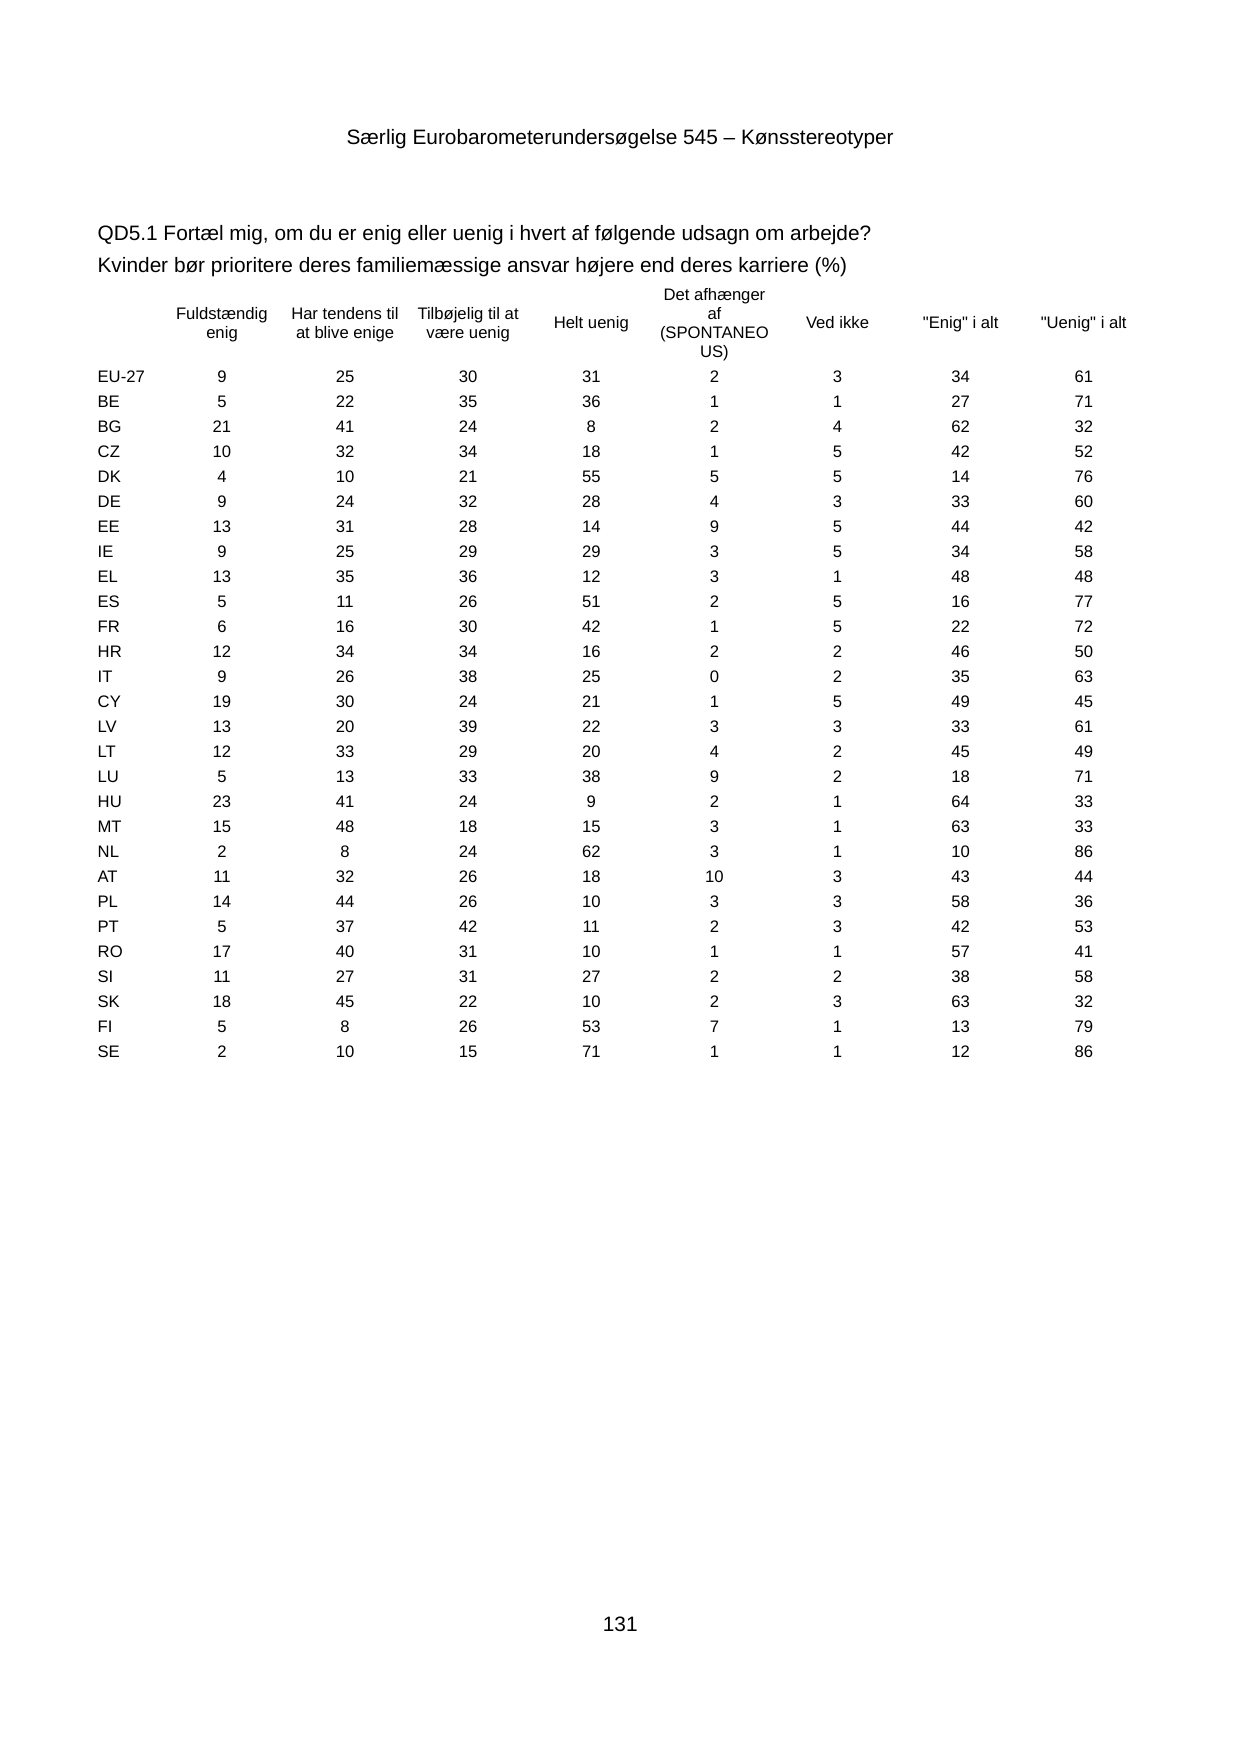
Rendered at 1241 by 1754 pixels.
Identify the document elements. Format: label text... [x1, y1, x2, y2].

table_cell 36 [530, 389, 653, 414]
table_cell 33 [899, 489, 1022, 514]
table_cell 37 [283, 914, 406, 939]
table_cell 3 [776, 989, 899, 1014]
table_cell EL [95, 564, 160, 589]
table_cell 15 [160, 814, 283, 839]
table_cell 42 [899, 439, 1022, 464]
table_cell 2 [160, 1039, 283, 1064]
table_cell MT [95, 814, 160, 839]
table_cell 48 [899, 564, 1022, 589]
table_cell 31 [530, 364, 653, 389]
table_cell 5 [776, 514, 899, 539]
table_cell BE [95, 389, 160, 414]
table_cell IT [95, 664, 160, 689]
table_cell 42 [530, 614, 653, 639]
table_cell 20 [283, 714, 406, 739]
table_cell 33 [406, 764, 529, 789]
table_cell "Uenig" i alt [1022, 281, 1145, 364]
table_cell 3 [776, 864, 899, 889]
table_cell 28 [530, 489, 653, 514]
table_cell 17 [160, 939, 283, 964]
table_cell 6 [160, 614, 283, 639]
table_cell 8 [283, 839, 406, 864]
table_cell 2 [776, 964, 899, 989]
table_cell 15 [406, 1039, 529, 1064]
table_cell 1 [653, 689, 776, 714]
table_cell IE [95, 539, 160, 564]
table_cell 36 [406, 564, 529, 589]
table_cell 2 [653, 964, 776, 989]
table_cell 41 [283, 414, 406, 439]
table_cell Har tendens til at blive enige [283, 281, 406, 364]
table_cell 10 [160, 439, 283, 464]
table_cell 31 [406, 964, 529, 989]
table_cell 13 [899, 1014, 1022, 1039]
table_cell 41 [283, 789, 406, 814]
table_cell 30 [406, 364, 529, 389]
table_cell 9 [160, 539, 283, 564]
table_cell 32 [283, 439, 406, 464]
table_cell 13 [160, 514, 283, 539]
table_cell 46 [899, 639, 1022, 664]
table_cell ES [95, 589, 160, 614]
table_cell SI [95, 964, 160, 989]
table_cell 44 [1022, 864, 1145, 889]
table_cell 45 [1022, 689, 1145, 714]
table_cell 10 [899, 839, 1022, 864]
table_cell 49 [1022, 739, 1145, 764]
table_header QD5.1 Fortæl mig, om du er enig eller uenig i hvert af følgende udsagn om arbejde? [95, 217, 1145, 249]
table_cell 1 [776, 389, 899, 414]
table_cell 16 [283, 614, 406, 639]
table_cell 4 [653, 739, 776, 764]
table_cell 2 [160, 839, 283, 864]
table_cell 4 [653, 489, 776, 514]
table_cell LT [95, 739, 160, 764]
table_cell 21 [406, 464, 529, 489]
table_cell 72 [1022, 614, 1145, 639]
table_cell 25 [283, 364, 406, 389]
table_cell 5 [776, 539, 899, 564]
table_cell 33 [1022, 814, 1145, 839]
table_cell EE [95, 514, 160, 539]
table_cell 35 [283, 564, 406, 589]
table_cell 36 [1022, 889, 1145, 914]
table_cell BG [95, 414, 160, 439]
table_cell 18 [530, 439, 653, 464]
table_cell 35 [899, 664, 1022, 689]
table_cell 2 [776, 639, 899, 664]
table_cell 11 [530, 914, 653, 939]
table_cell 1 [776, 1039, 899, 1064]
table_cell 5 [776, 464, 899, 489]
table_cell 2 [776, 764, 899, 789]
table_cell 26 [406, 589, 529, 614]
table_cell 5 [160, 1014, 283, 1039]
table_cell 18 [160, 989, 283, 1014]
table_cell 34 [899, 364, 1022, 389]
table_cell 34 [406, 639, 529, 664]
table_cell 10 [283, 1039, 406, 1064]
table_cell 26 [406, 1014, 529, 1039]
table_cell 32 [1022, 989, 1145, 1014]
table_cell [95, 281, 160, 364]
table_cell 18 [406, 814, 529, 839]
table_cell 1 [776, 939, 899, 964]
table_cell 42 [899, 914, 1022, 939]
table_cell 13 [283, 764, 406, 789]
table_cell 1 [653, 939, 776, 964]
table_cell FR [95, 614, 160, 639]
table_cell "Enig" i alt [899, 281, 1022, 364]
table_cell 26 [283, 664, 406, 689]
table_cell 9 [160, 664, 283, 689]
table_cell Kvinder bør prioritere deres familiemæssige ansvar højere end deres karriere (%) [95, 249, 1145, 281]
table_cell 9 [530, 789, 653, 814]
table_cell 57 [899, 939, 1022, 964]
table_cell 32 [406, 489, 529, 514]
table_cell 2 [653, 414, 776, 439]
table_cell 25 [283, 539, 406, 564]
table_cell 51 [530, 589, 653, 614]
table_cell 33 [1022, 789, 1145, 814]
table_cell 8 [283, 1014, 406, 1039]
table_cell 43 [899, 864, 1022, 889]
table_cell SK [95, 989, 160, 1014]
table_cell 19 [160, 689, 283, 714]
table_cell 9 [653, 764, 776, 789]
table_cell 3 [776, 914, 899, 939]
table_cell 14 [160, 889, 283, 914]
table_cell 9 [160, 364, 283, 389]
table_cell 7 [653, 1014, 776, 1039]
table_cell 4 [776, 414, 899, 439]
table_cell 1 [776, 789, 899, 814]
table_cell 32 [1022, 414, 1145, 439]
table_cell 5 [653, 464, 776, 489]
table_cell 35 [406, 389, 529, 414]
table_cell 3 [653, 889, 776, 914]
table_cell 1 [653, 1039, 776, 1064]
table_cell DK [95, 464, 160, 489]
table_cell 0 [653, 664, 776, 689]
table_cell 2 [653, 364, 776, 389]
table_cell 3 [653, 714, 776, 739]
table_cell 10 [530, 939, 653, 964]
table_cell 5 [776, 589, 899, 614]
table_cell 2 [653, 914, 776, 939]
table_cell 5 [776, 439, 899, 464]
table_cell 27 [530, 964, 653, 989]
table_cell 22 [283, 389, 406, 414]
table_cell 33 [283, 739, 406, 764]
table_cell 2 [653, 989, 776, 1014]
table_cell 5 [160, 589, 283, 614]
table_cell 71 [1022, 389, 1145, 414]
table_cell 26 [406, 889, 529, 914]
table_cell 53 [530, 1014, 653, 1039]
table_cell 3 [653, 539, 776, 564]
table_cell 10 [530, 889, 653, 914]
table_cell NL [95, 839, 160, 864]
table_cell 86 [1022, 1039, 1145, 1064]
table_cell 5 [776, 689, 899, 714]
table_cell 16 [530, 639, 653, 664]
table_cell 1 [776, 1014, 899, 1039]
table_cell 49 [899, 689, 1022, 714]
table_cell 58 [1022, 539, 1145, 564]
table_cell 9 [160, 489, 283, 514]
table_cell 33 [899, 714, 1022, 739]
table_cell 26 [406, 864, 529, 889]
table_cell PL [95, 889, 160, 914]
table_cell 23 [160, 789, 283, 814]
table_cell LV [95, 714, 160, 739]
table_cell 42 [406, 914, 529, 939]
table_cell 5 [160, 914, 283, 939]
table_cell 24 [406, 689, 529, 714]
table_cell 31 [406, 939, 529, 964]
table_cell 32 [283, 864, 406, 889]
table_cell 30 [283, 689, 406, 714]
table_cell 22 [899, 614, 1022, 639]
table_cell 79 [1022, 1014, 1145, 1039]
table_cell 12 [160, 739, 283, 764]
table_cell 22 [530, 714, 653, 739]
table_cell LU [95, 764, 160, 789]
table_cell 60 [1022, 489, 1145, 514]
table_cell 48 [283, 814, 406, 839]
table_cell 10 [530, 989, 653, 1014]
table_cell 24 [283, 489, 406, 514]
table_cell 40 [283, 939, 406, 964]
table_cell 64 [899, 789, 1022, 814]
table_cell 16 [899, 589, 1022, 614]
table_cell 50 [1022, 639, 1145, 664]
table_cell 77 [1022, 589, 1145, 614]
table_cell 21 [160, 414, 283, 439]
table_cell HR [95, 639, 160, 664]
table_cell 14 [899, 464, 1022, 489]
table_cell 4 [160, 464, 283, 489]
table_cell 29 [406, 739, 529, 764]
table_cell 5 [160, 389, 283, 414]
table_cell 11 [160, 964, 283, 989]
table_cell 27 [283, 964, 406, 989]
table_cell 10 [653, 864, 776, 889]
table_cell 3 [776, 714, 899, 739]
table_cell 9 [653, 514, 776, 539]
table_cell Tilbøjelig til at være uenig [406, 281, 529, 364]
table_cell 63 [1022, 664, 1145, 689]
table_cell 38 [406, 664, 529, 689]
table_cell 3 [653, 564, 776, 589]
table_cell CY [95, 689, 160, 714]
table_cell 1 [653, 614, 776, 639]
table_cell 5 [776, 614, 899, 639]
table_cell 41 [1022, 939, 1145, 964]
table_cell FI [95, 1014, 160, 1039]
table_cell 71 [530, 1039, 653, 1064]
table_cell 20 [530, 739, 653, 764]
table_cell 58 [899, 889, 1022, 914]
table_cell 21 [530, 689, 653, 714]
table_cell 5 [160, 764, 283, 789]
table_cell 3 [653, 814, 776, 839]
table_cell 22 [406, 989, 529, 1014]
table_cell CZ [95, 439, 160, 464]
table_cell 62 [899, 414, 1022, 439]
table_cell 25 [530, 664, 653, 689]
table_cell DE [95, 489, 160, 514]
table_cell 11 [160, 864, 283, 889]
table_cell 29 [406, 539, 529, 564]
table_cell 86 [1022, 839, 1145, 864]
table_cell RO [95, 939, 160, 964]
table_cell Helt uenig [530, 281, 653, 364]
table_cell 2 [653, 789, 776, 814]
table_cell 3 [776, 364, 899, 389]
table_cell 55 [530, 464, 653, 489]
table_cell 39 [406, 714, 529, 739]
table_cell 44 [899, 514, 1022, 539]
table_cell 18 [899, 764, 1022, 789]
table_cell Det afhænger af (SPONTANEOUS) [653, 281, 776, 364]
table_cell 15 [530, 814, 653, 839]
table_cell 3 [776, 889, 899, 914]
table_cell 48 [1022, 564, 1145, 589]
table_cell 24 [406, 839, 529, 864]
table_cell 3 [776, 489, 899, 514]
table_cell 2 [653, 639, 776, 664]
table_cell 8 [530, 414, 653, 439]
table_cell SE [95, 1039, 160, 1064]
table_cell 30 [406, 614, 529, 639]
table_cell 12 [160, 639, 283, 664]
table_cell 2 [776, 664, 899, 689]
table_cell Fuldstændig enig [160, 281, 283, 364]
table_cell 18 [530, 864, 653, 889]
table_cell 12 [899, 1039, 1022, 1064]
table_cell 3 [653, 839, 776, 864]
table_cell 13 [160, 564, 283, 589]
table_cell 42 [1022, 514, 1145, 539]
table_cell 12 [530, 564, 653, 589]
table_cell 71 [1022, 764, 1145, 789]
table_cell PT [95, 914, 160, 939]
table_cell 1 [776, 564, 899, 589]
table_cell 1 [776, 814, 899, 839]
table_cell 2 [776, 739, 899, 764]
table_cell 34 [283, 639, 406, 664]
table_cell 53 [1022, 914, 1145, 939]
table_cell 63 [899, 814, 1022, 839]
table_cell 28 [406, 514, 529, 539]
table_cell AT [95, 864, 160, 889]
table_cell 14 [530, 514, 653, 539]
table_cell 76 [1022, 464, 1145, 489]
table_cell 1 [776, 839, 899, 864]
table_cell Ved ikke [776, 281, 899, 364]
table_cell 61 [1022, 714, 1145, 739]
table_cell 38 [899, 964, 1022, 989]
table_cell 1 [653, 439, 776, 464]
table_cell 24 [406, 789, 529, 814]
table_cell 62 [530, 839, 653, 864]
table_cell 52 [1022, 439, 1145, 464]
table_cell 45 [283, 989, 406, 1014]
table_cell 38 [530, 764, 653, 789]
table_cell 45 [899, 739, 1022, 764]
table_cell 29 [530, 539, 653, 564]
table_cell 34 [406, 439, 529, 464]
table_cell 31 [283, 514, 406, 539]
table_cell 1 [653, 389, 776, 414]
table_cell 13 [160, 714, 283, 739]
table_cell 24 [406, 414, 529, 439]
table_cell 11 [283, 589, 406, 614]
table_cell 61 [1022, 364, 1145, 389]
table_cell 10 [283, 464, 406, 489]
table_cell 44 [283, 889, 406, 914]
table_cell 27 [899, 389, 1022, 414]
table_cell 2 [653, 589, 776, 614]
table_cell HU [95, 789, 160, 814]
table_cell 58 [1022, 964, 1145, 989]
table_cell 63 [899, 989, 1022, 1014]
table_cell EU-27 [95, 364, 160, 389]
table_cell 34 [899, 539, 1022, 564]
